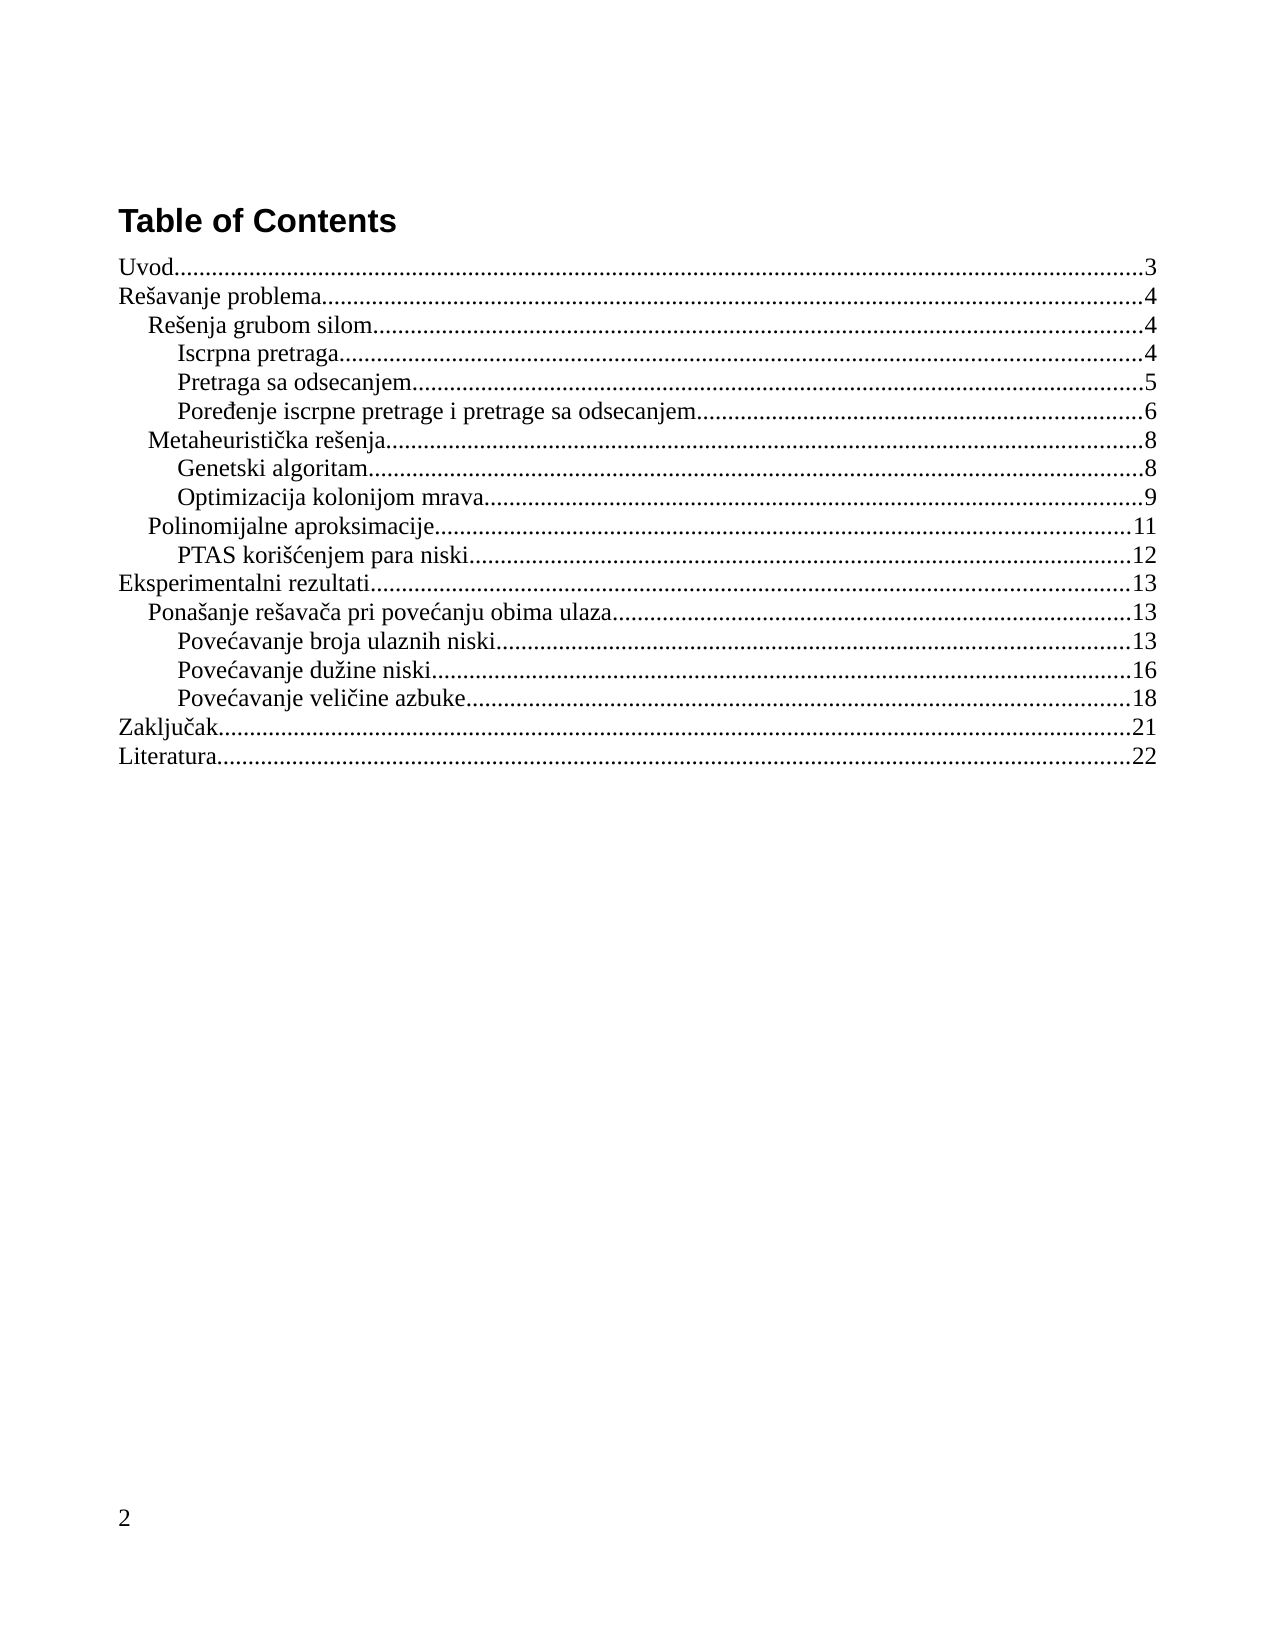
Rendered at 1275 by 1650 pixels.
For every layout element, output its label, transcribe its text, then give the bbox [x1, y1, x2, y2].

text Povećavanje veličine azbuke 18 [177, 683, 1157, 712]
text Eksperimentalni rezultati 13 [118, 568, 1157, 597]
text Zaključak 21 [118, 712, 1157, 741]
text Iscrpna pretraga 4 [177, 338, 1157, 367]
subtitle Table of Contents [118, 201, 1157, 240]
text Literatura 22 [118, 741, 1157, 770]
text Povećavanje dužine niski 16 [177, 655, 1157, 683]
text Pretraga sa odsecanjem 5 [177, 367, 1157, 396]
text Ponašanje rešavača pri povećanju obima ulaza 13 [148, 597, 1157, 626]
text Polinomijalne aproksimacije 11 [148, 511, 1157, 540]
text Uvod 3 [118, 252, 1157, 281]
text Genetski algoritam 8 [177, 453, 1157, 482]
text Poređenje iscrpne pretrage i pretrage sa odsecanjem 6 [177, 396, 1157, 425]
text Rešenja grubom silom 4 [148, 310, 1157, 338]
text PTAS korišćenjem para niski 12 [177, 540, 1157, 568]
text Metaheuristička rešenja 8 [148, 425, 1157, 453]
text Rešavanje problema 4 [118, 281, 1157, 310]
text Povećavanje broja ulaznih niski 13 [177, 626, 1157, 655]
text Optimizacija kolonijom mrava 9 [177, 482, 1157, 511]
